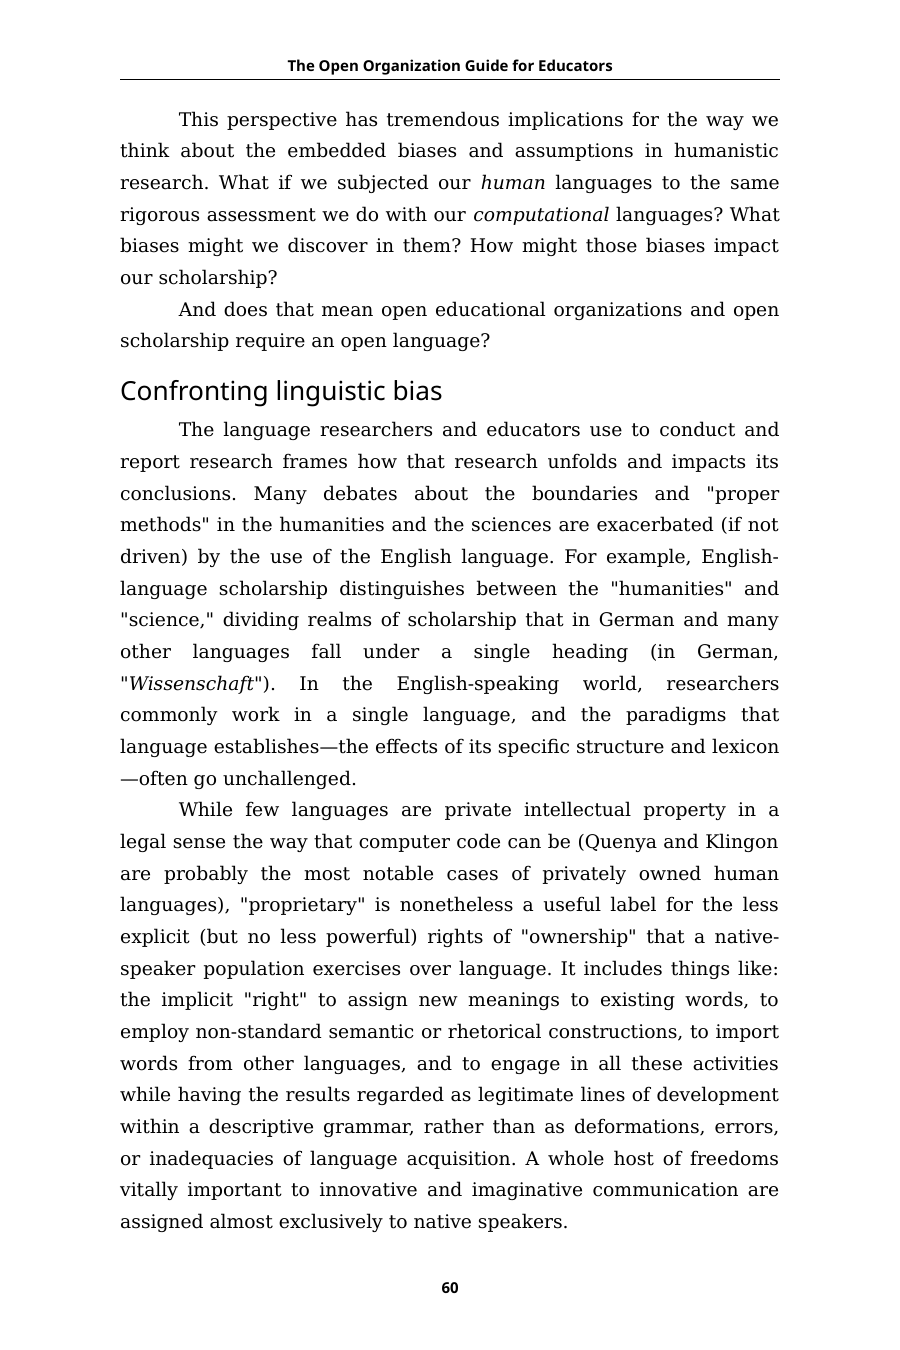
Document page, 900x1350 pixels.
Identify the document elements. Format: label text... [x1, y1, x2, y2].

text While few languages are private intellectual property in a legal sense the way that computer code can be (Quenya and Klingon are probably the most notable cases of privately owned human languages), "proprietary" is nonetheless a useful label for the less explicit (but no less powerful) rights of "ownership" that a native-speaker population exercises over language. It includes things like: the implicit "right" to assign new meanings to existing words, to employ non-standard semantic or rhetorical constructions, to import words from other languages, and to engage in all these activities while having the results regarded as legitimate lines of development within a descriptive grammar, rather than as deformations, errors, or inadequacies of language acquisition. A whole host of freedoms vitally important to innovative and imaginative communication are assigned almost exclusively to native speakers. [120, 799, 780, 1233]
text And does that mean open educational organizations and open scholarship require an open language? [120, 299, 780, 352]
text This perspective has tremendous implications for the way we think about the embedded biases and assumptions in humanistic research. What if we subjected our human languages to the same rigorous assessment we do with our computational languages? What biases might we discover in them? How might those biases impact our scholarship? [120, 109, 780, 289]
text The language researchers and educators use to conduct and report research frames how that research unfolds and impacts its conclusions. Many debates about the boundaries and "proper methods" in the humanities and the sciences are exacerbated (if not driven) by the use of the English language. For example, English-language scholarship distinguishes between the "humanities" and "science," dividing realms of scholarship that in German and many other languages fall under a single heading (in German, "Wissenschaft"). In the English-speaking world, researchers commonly work in a single language, and the paradigms that language establishes—the effects of its specific structure and lexicon—often go unchallenged. [120, 419, 780, 790]
subtitle Confronting linguistic bias [120, 377, 780, 407]
